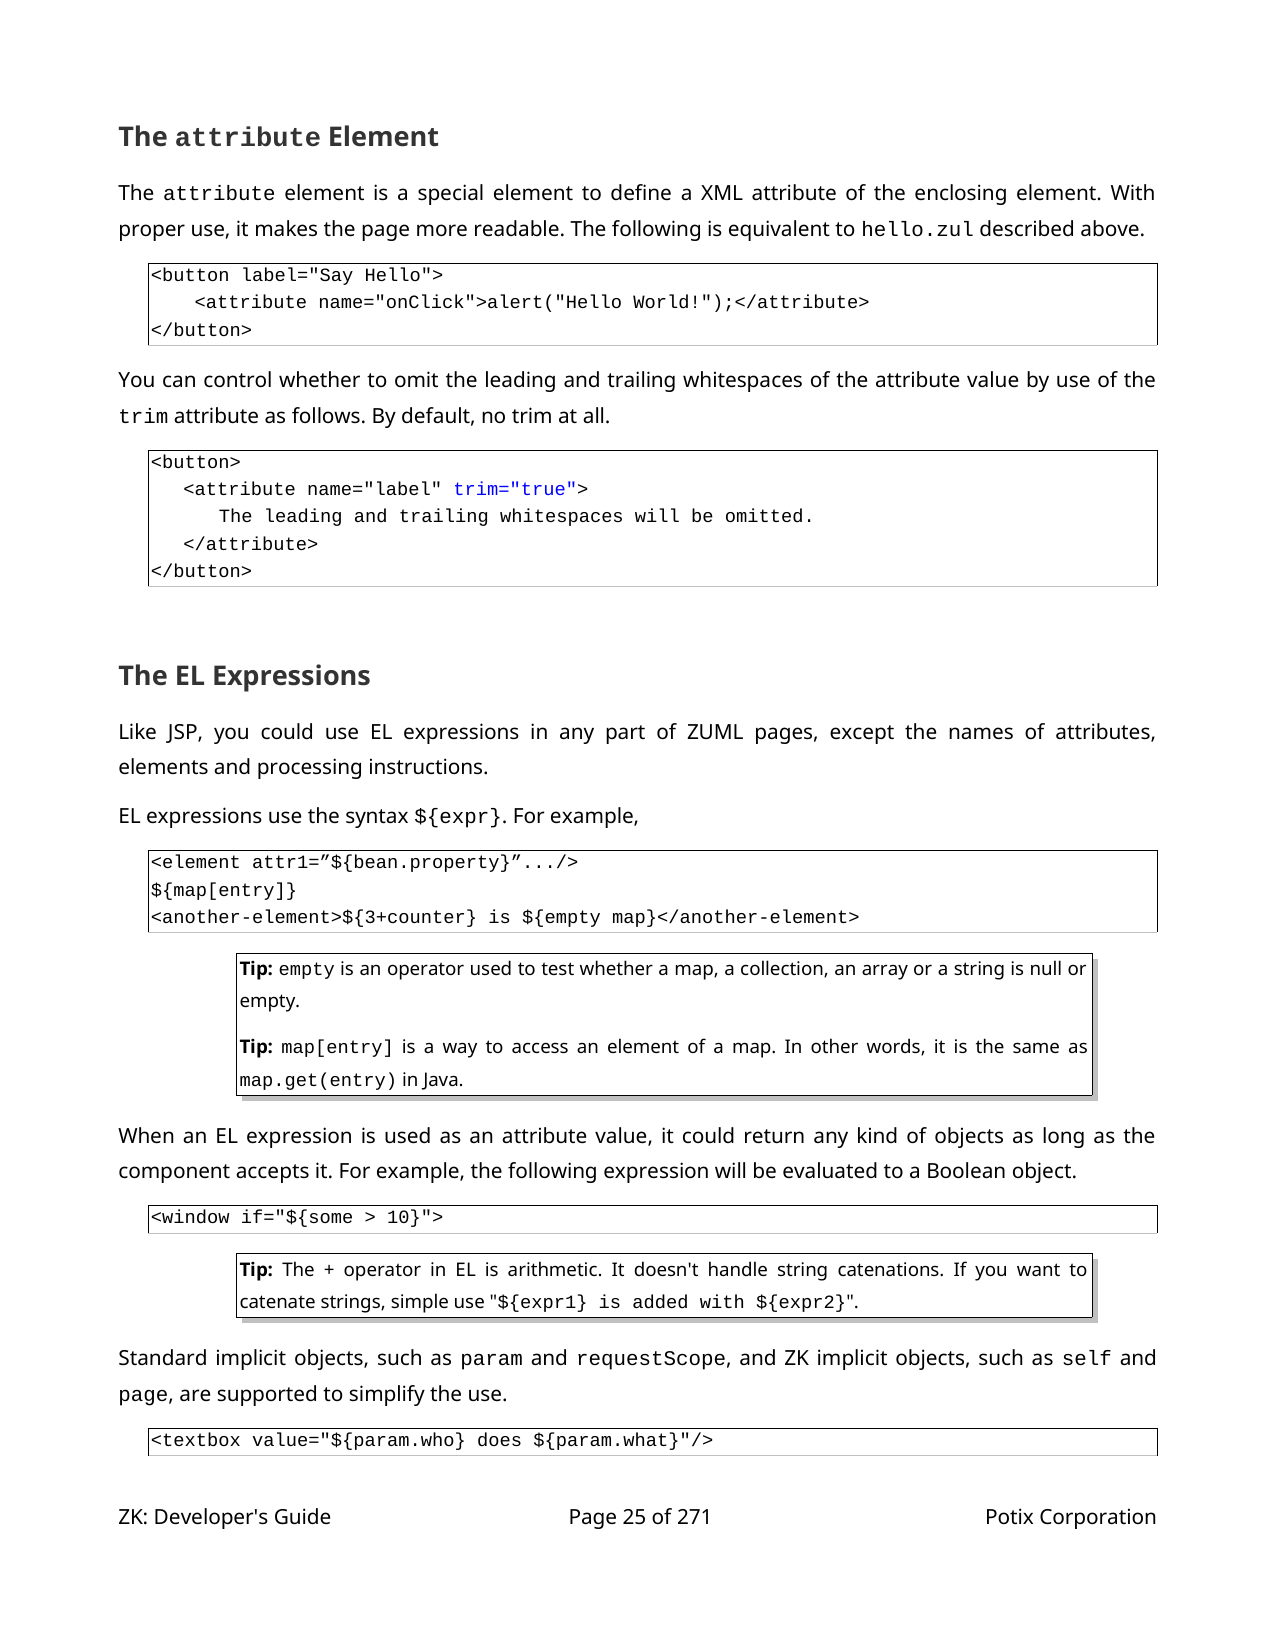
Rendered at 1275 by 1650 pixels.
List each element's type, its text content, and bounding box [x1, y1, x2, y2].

text Tip: empty is an operator used to test whether a map, a collection, an array or a string is null or empty. [237, 954, 1092, 1013]
text <window if="${some > 10}"> [149, 1206, 1157, 1233]
subtitle The attribute Element [118, 118, 1157, 155]
text <button> [149, 451, 1157, 474]
text ${map[entry]} [149, 878, 1157, 902]
text You can control whether to omit the leading and trailing whitespaces of the attribute value by use of the trim attribute as follows. By default, no trim at all. [118, 366, 1157, 429]
text <button label="Say Hello"> [149, 264, 1157, 287]
text Tip: map[entry] is a way to access an element of a map. In other words, it is the same as map.get(entry) in Java. [237, 1031, 1092, 1095]
text Standard implicit objects, such as param and requestScope, and ZK implicit objects, such as self and page, are supported to simplify the use. [118, 1343, 1157, 1408]
text The leading and trailing whitespaces will be omitted. [149, 504, 1157, 528]
text Like JSP, you could use EL expressions in any part of ZUML pages, except the names of attributes, elements and processing instructions. [118, 717, 1157, 781]
text <attribute name="onClick">alert("Hello World!");</attribute> [149, 290, 1157, 315]
text </button> [149, 559, 1157, 586]
text <attribute name="label" trim="true"> [149, 477, 1157, 501]
text </attribute> [149, 531, 1157, 556]
text When an EL expression is used as an attribute value, it could return any kind of objects as long as the component accepts it. For example, the following expression will be evaluated to a Boolean object. [118, 1121, 1157, 1185]
text <another-element>${3+counter} is ${empty map}</another-element> [149, 905, 1157, 932]
text </button> [149, 318, 1157, 345]
text Tip: The + operator in EL is arithmetic. It doesn't handle string catenations. If you want to catenate strings, simple use "${expr1} is added with ${expr2}". [237, 1254, 1092, 1317]
text EL expressions use the syntax ${expr}. For example, [118, 801, 1157, 830]
text <textbox value="${param.who} does ${param.what}"/> [149, 1429, 1157, 1455]
subtitle The EL Expressions [118, 657, 1157, 693]
text The attribute element is a special element to define a XML attribute of the enclosing element. With proper use, it makes the page more readable. The following is equivalent to hello.zul described above. [118, 178, 1157, 243]
text <element attr1=”${bean.property}”.../> [149, 851, 1157, 875]
